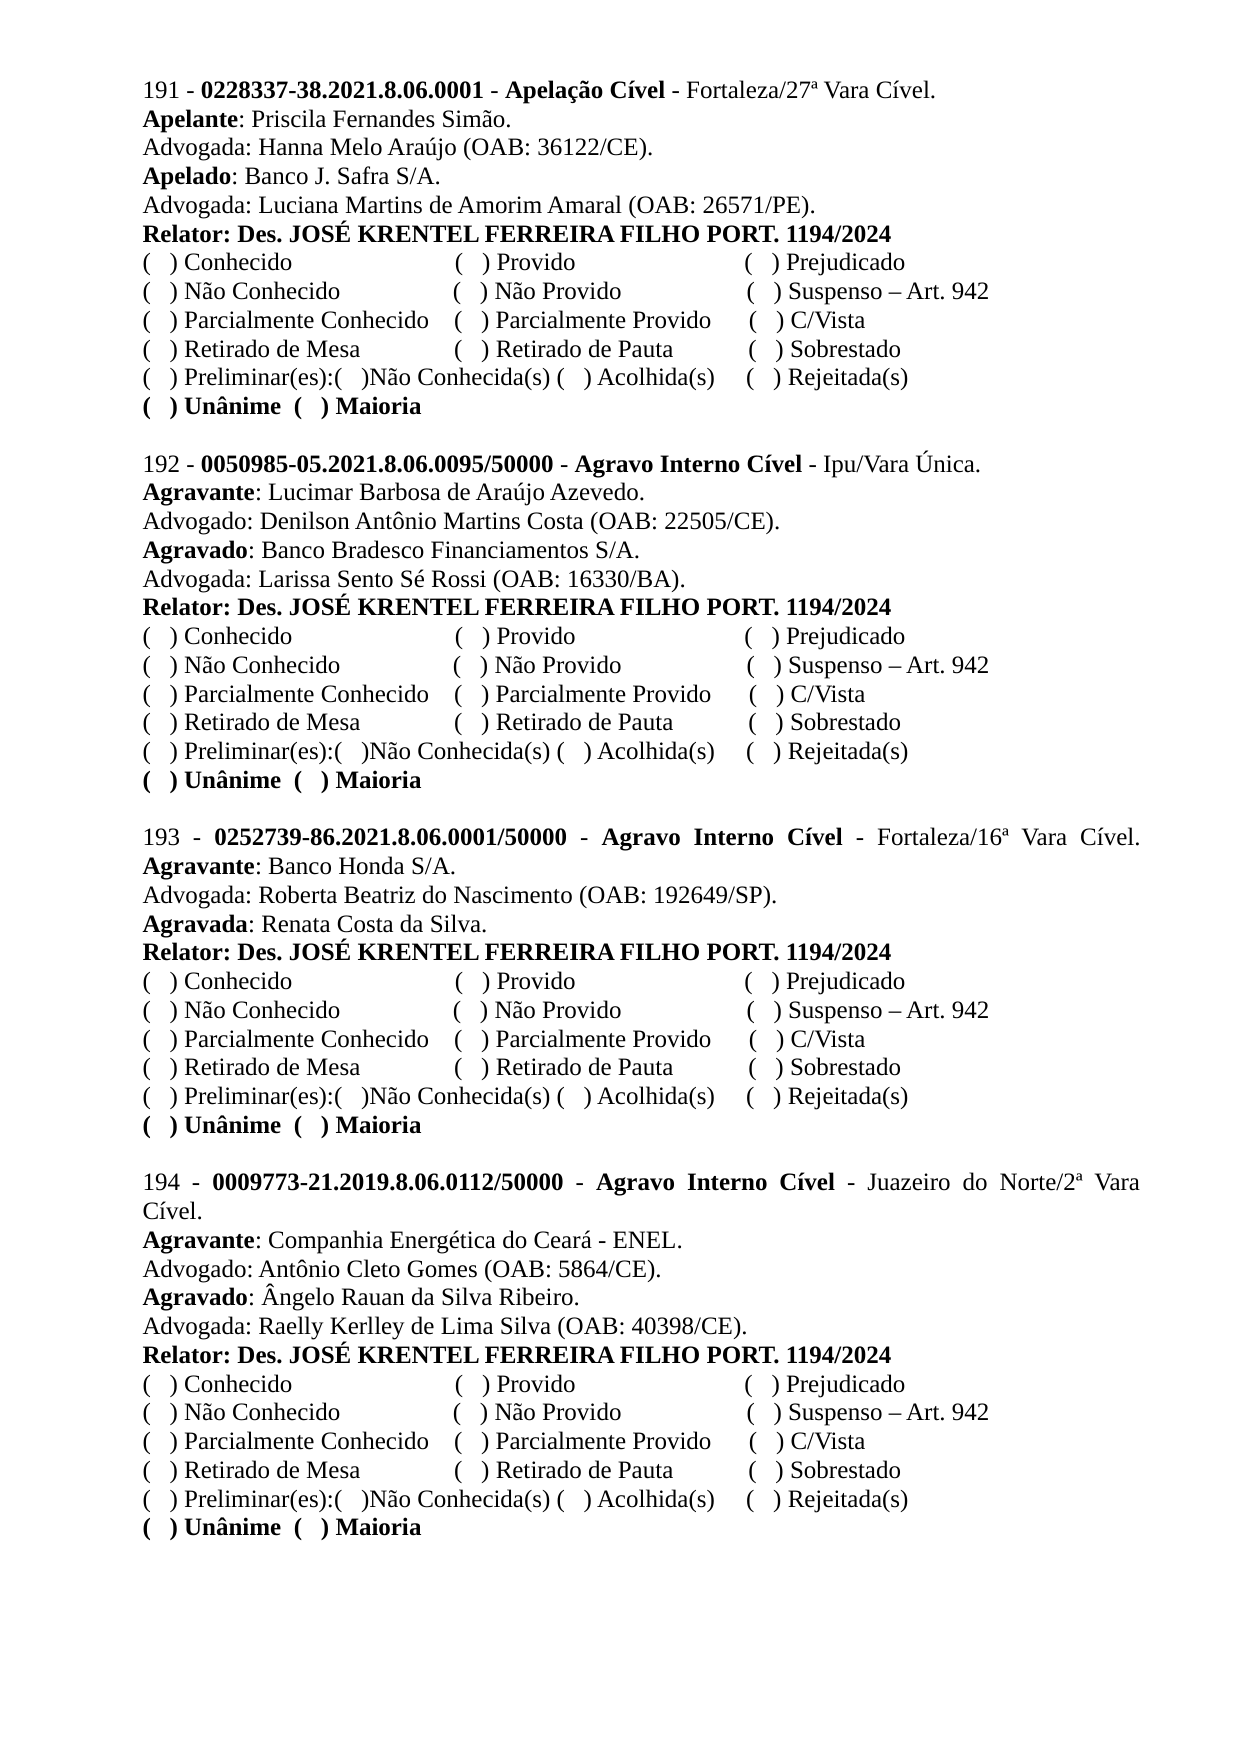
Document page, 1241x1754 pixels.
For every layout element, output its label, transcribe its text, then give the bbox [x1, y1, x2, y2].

text Relator: Des. JOSÉ KRENTEL FERREIRA FILHO PORT. 1194/2024 [142, 937, 1141, 966]
text Relator: Des. JOSÉ KRENTEL FERREIRA FILHO PORT. 1194/2024 [142, 219, 1141, 247]
text Advogada: Roberta Beatriz do Nascimento (OAB: 192649/SP). [142, 880, 1141, 909]
text ( ) Não Conhecido ( ) Não Provido ( ) Suspenso – Art. 942 [142, 995, 1158, 1024]
text Advogada: Larissa Sento Sé Rossi (OAB: 16330/BA). [142, 564, 1141, 592]
text Agravada: Renata Costa da Silva. [142, 909, 1141, 937]
text 192 - 0050985-05.2021.8.06.0095/50000 - Agravo Interno Cível - Ipu/Vara Única. [142, 449, 1141, 477]
text ( ) Unânime ( ) Maioria [142, 765, 1158, 794]
text Advogada: Raelly Kerlley de Lima Silva (OAB: 40398/CE). [142, 1311, 1141, 1340]
text Agravante: Lucimar Barbosa de Araújo Azevedo. [142, 477, 1141, 506]
text Agravado: Ângelo Rauan da Silva Ribeiro. [142, 1282, 1141, 1311]
text 194 - 0009773-21.2019.8.06.0112/50000 - Agravo Interno Cível - Juazeiro do Norte/2ª Vara Cível. [142, 1167, 1141, 1225]
text Apelado: Banco J. Safra S/A. [142, 161, 1141, 190]
text ( ) Parcialmente Conhecido ( ) Parcialmente Provido ( ) C/Vista [142, 679, 1158, 707]
text ( ) Retirado de Mesa ( ) Retirado de Pauta ( ) Sobrestado [142, 334, 1158, 362]
text ( ) Retirado de Mesa ( ) Retirado de Pauta ( ) Sobrestado [142, 1052, 1158, 1081]
text Relator: Des. JOSÉ KRENTEL FERREIRA FILHO PORT. 1194/2024 [142, 1340, 1141, 1369]
text ( ) Parcialmente Conhecido ( ) Parcialmente Provido ( ) C/Vista [142, 305, 1158, 334]
text ( ) Parcialmente Conhecido ( ) Parcialmente Provido ( ) C/Vista [142, 1426, 1158, 1455]
text ( ) Preliminar(es):( )Não Conhecida(s) ( ) Acolhida(s) ( ) Rejeitada(s) [142, 362, 1158, 391]
text ( ) Unânime ( ) Maioria [142, 1110, 1158, 1139]
text ( ) Conhecido ( ) Provido ( ) Prejudicado [142, 621, 1141, 650]
text ( ) Preliminar(es):( )Não Conhecida(s) ( ) Acolhida(s) ( ) Rejeitada(s) [142, 1484, 1158, 1512]
text ( ) Não Conhecido ( ) Não Provido ( ) Suspenso – Art. 942 [142, 650, 1158, 679]
text Advogado: Antônio Cleto Gomes (OAB: 5864/CE). [142, 1254, 1141, 1282]
text ( ) Retirado de Mesa ( ) Retirado de Pauta ( ) Sobrestado [142, 1455, 1158, 1484]
text ( ) Parcialmente Conhecido ( ) Parcialmente Provido ( ) C/Vista [142, 1024, 1158, 1052]
text 193 - 0252739-86.2021.8.06.0001/50000 - Agravo Interno Cível - Fortaleza/16ª Vara Cível. Agravante: Banco Honda S/A. [142, 822, 1141, 880]
text Relator: Des. JOSÉ KRENTEL FERREIRA FILHO PORT. 1194/2024 [142, 592, 1141, 621]
text ( ) Retirado de Mesa ( ) Retirado de Pauta ( ) Sobrestado [142, 707, 1158, 736]
text ( ) Unânime ( ) Maioria [142, 391, 1158, 420]
text ( ) Preliminar(es):( )Não Conhecida(s) ( ) Acolhida(s) ( ) Rejeitada(s) [142, 736, 1158, 765]
text Advogada: Hanna Melo Araújo (OAB: 36122/CE). [142, 132, 1141, 161]
text Agravante: Companhia Energética do Ceará - ENEL. [142, 1225, 1141, 1254]
text ( ) Conhecido ( ) Provido ( ) Prejudicado [142, 1369, 1141, 1397]
text ( ) Preliminar(es):( )Não Conhecida(s) ( ) Acolhida(s) ( ) Rejeitada(s) [142, 1081, 1158, 1110]
text ( ) Conhecido ( ) Provido ( ) Prejudicado [142, 966, 1141, 995]
text 191 - 0228337-38.2021.8.06.0001 - Apelação Cível - Fortaleza/27ª Vara Cível. [142, 75, 1141, 104]
text Agravado: Banco Bradesco Financiamentos S/A. [142, 535, 1141, 564]
text ( ) Não Conhecido ( ) Não Provido ( ) Suspenso – Art. 942 [142, 1397, 1158, 1426]
text ( ) Unânime ( ) Maioria [142, 1512, 1158, 1541]
text Advogada: Luciana Martins de Amorim Amaral (OAB: 26571/PE). [142, 190, 1141, 219]
text ( ) Não Conhecido ( ) Não Provido ( ) Suspenso – Art. 942 [142, 276, 1158, 305]
text Advogado: Denilson Antônio Martins Costa (OAB: 22505/CE). [142, 506, 1141, 535]
text Apelante: Priscila Fernandes Simão. [142, 104, 1141, 132]
text ( ) Conhecido ( ) Provido ( ) Prejudicado [142, 247, 1141, 276]
